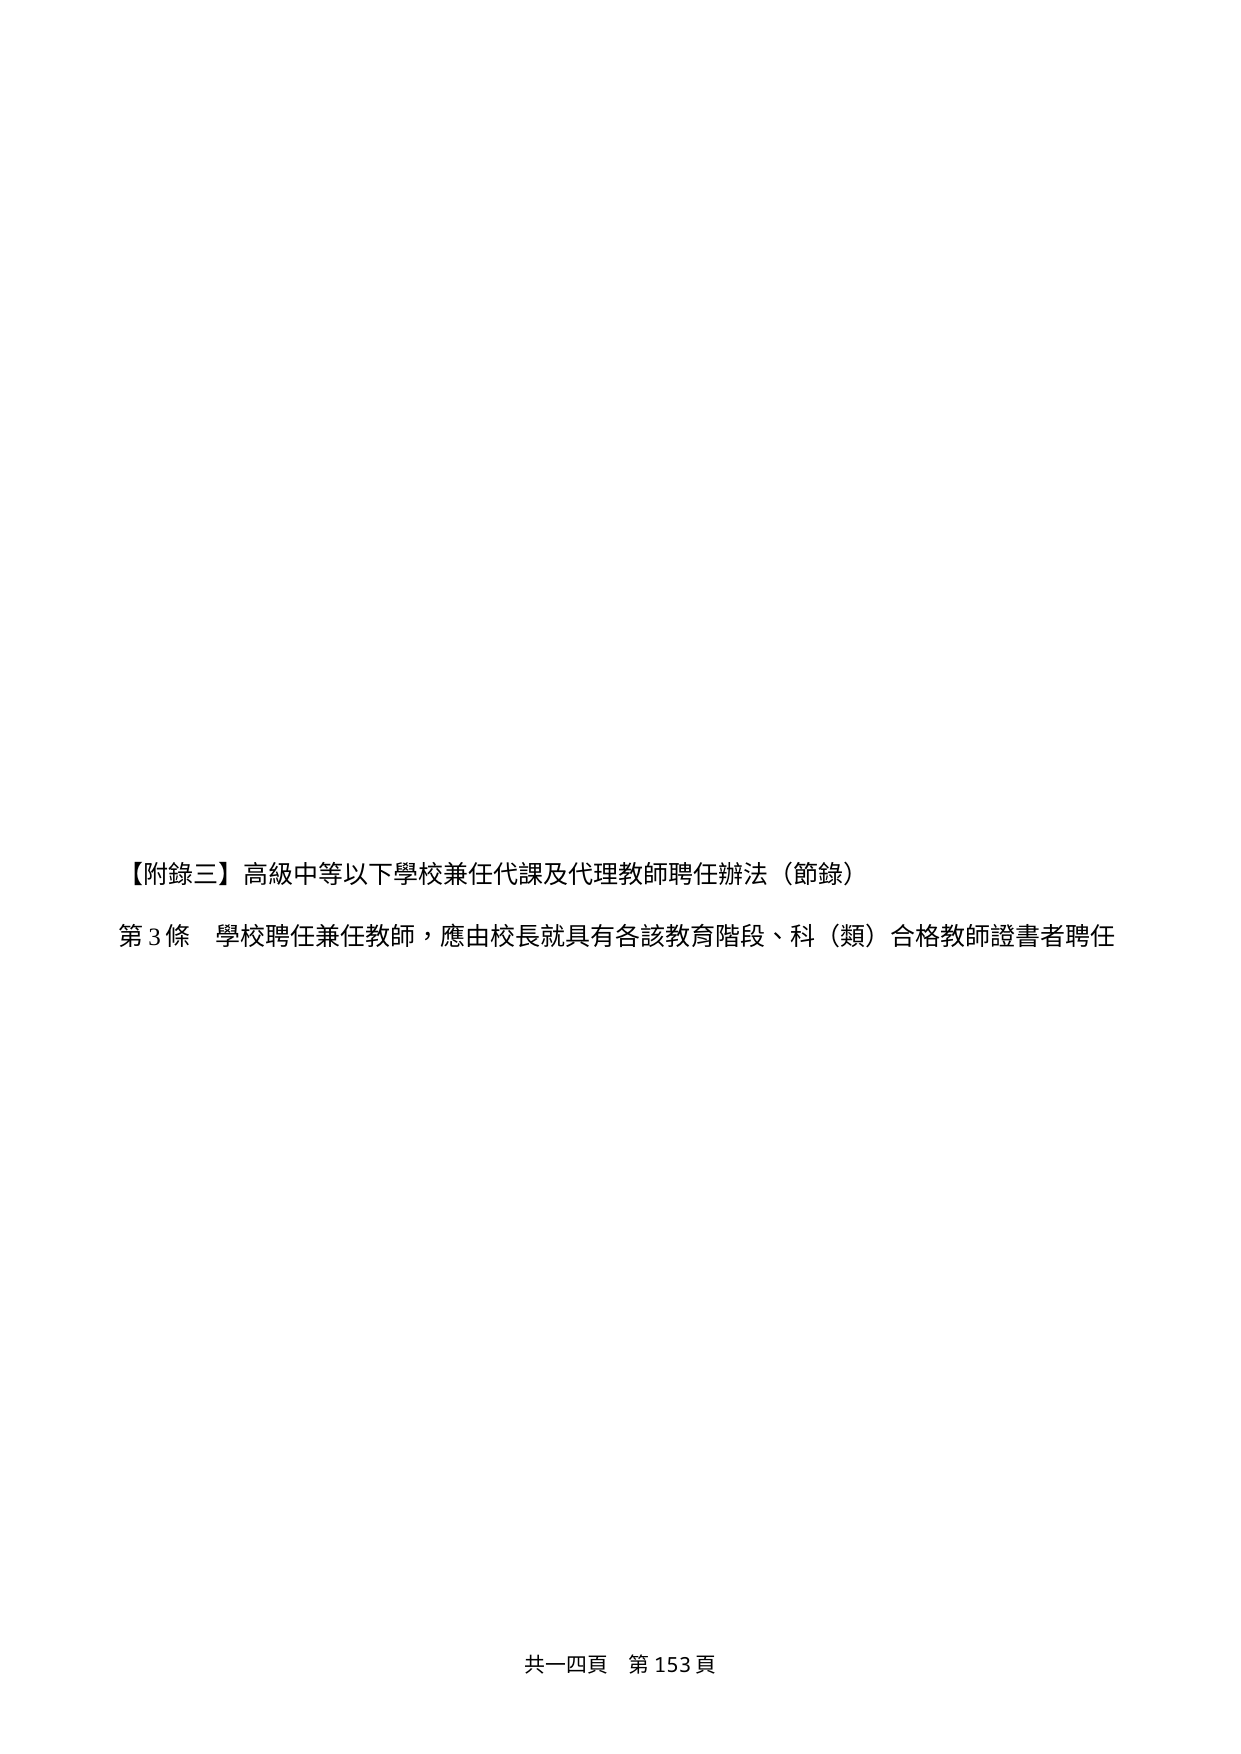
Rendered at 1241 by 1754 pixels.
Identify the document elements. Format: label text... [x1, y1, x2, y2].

text 第3條 學校聘任兼任教師，應由校長就具有各該教育階段、科（類）合格教師證書者聘任 [118, 893, 1122, 956]
text 【附錄三】高級中等以下學校兼任代課及代理教師聘任辦法（節錄） [118, 831, 1122, 893]
